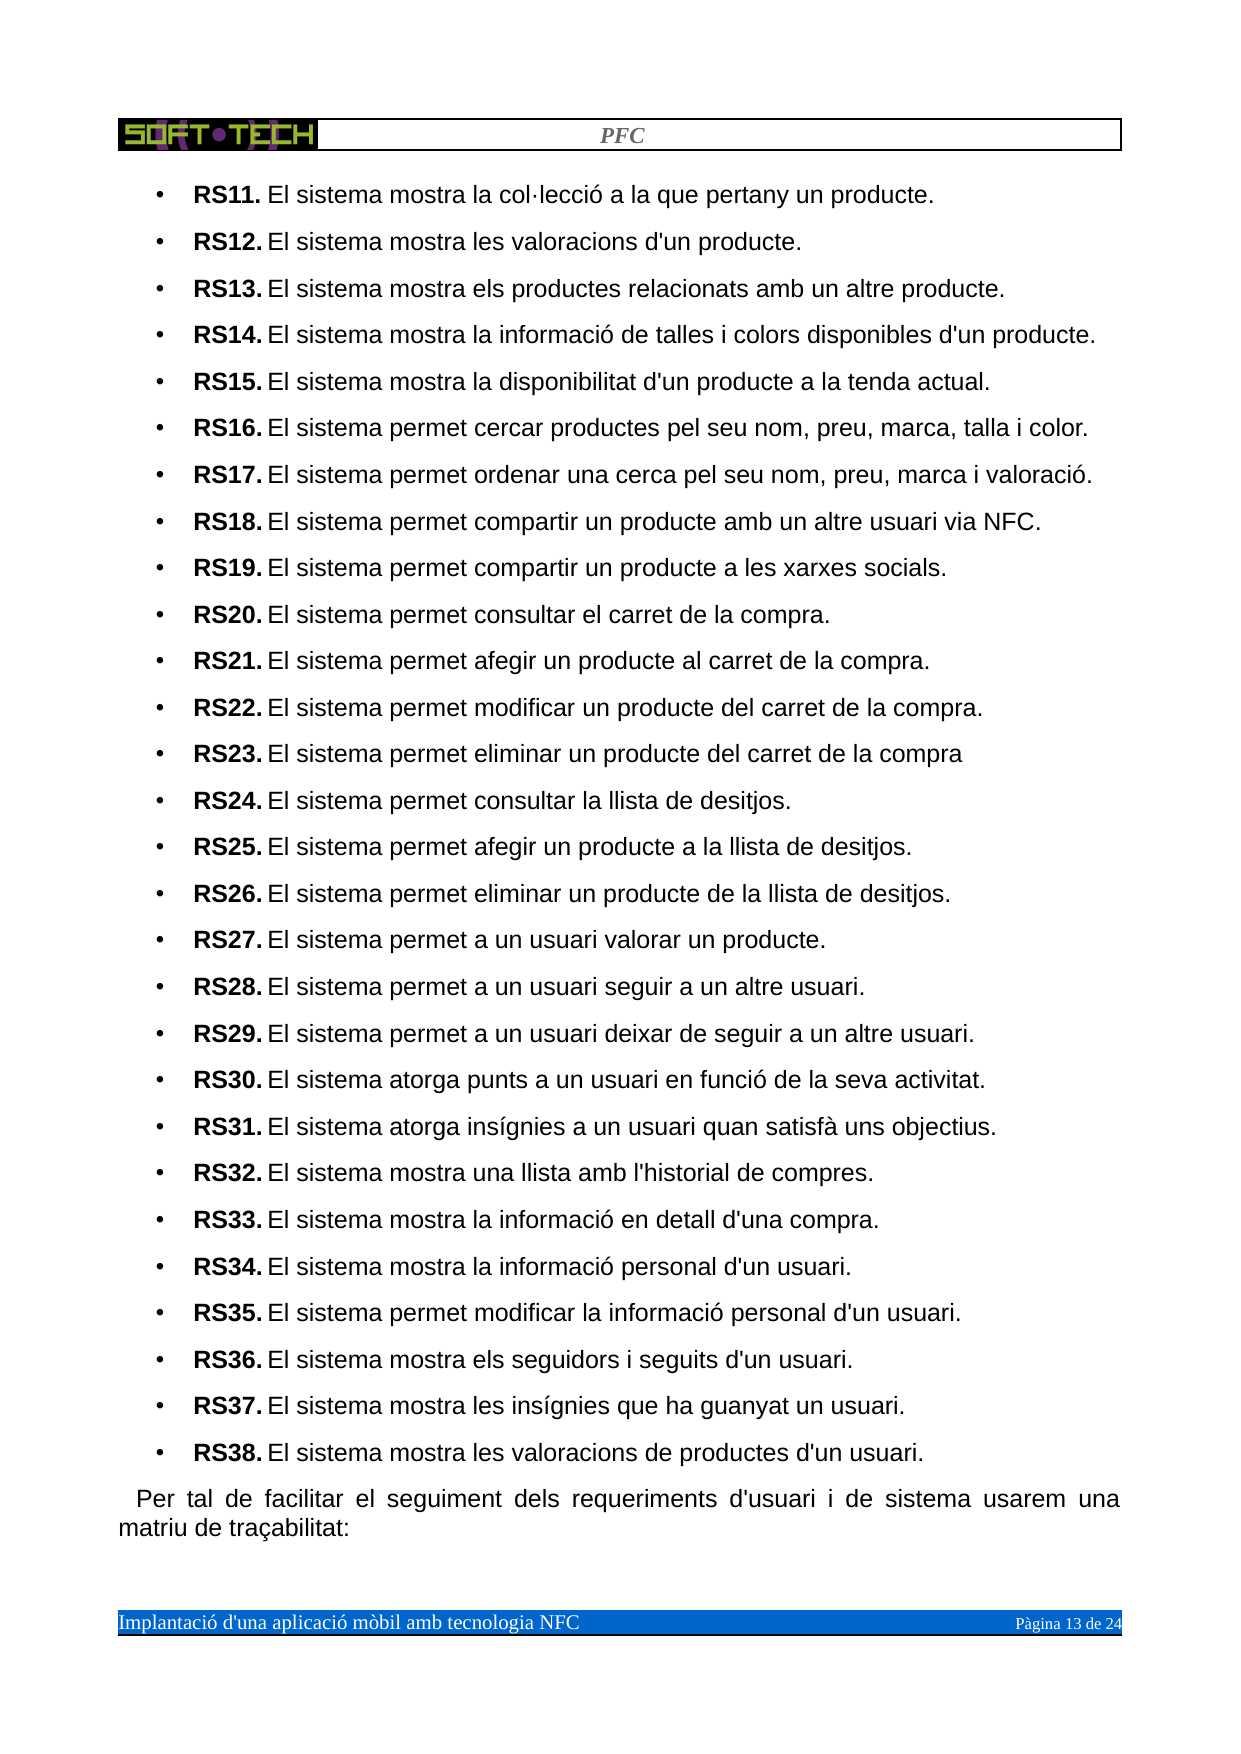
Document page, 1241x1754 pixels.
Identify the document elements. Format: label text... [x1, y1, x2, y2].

list RS29. El sistema permet a un usuari deixar de seguir a un altre usuari. [156, 1019, 1122, 1047]
list RS28. El sistema permet a un usuari seguir a un altre usuari. [156, 972, 1122, 1001]
list RS35. El sistema permet modificar la informació personal d'un usuari. [156, 1298, 1122, 1327]
list RS23. El sistema permet eliminar un producte del carret de la compra [156, 739, 1122, 768]
list RS33. El sistema mostra la informació en detall d'una compra. [156, 1205, 1122, 1234]
list RS36. El sistema mostra els seguidors i seguits d'un usuari. [156, 1344, 1122, 1373]
list RS11. El sistema mostra la col·lecció a la que pertany un producte. [156, 181, 1122, 209]
list RS14. El sistema mostra la informació de talles i colors disponibles d'un producte. [156, 320, 1122, 349]
list RS21. El sistema permet afegir un producte al carret de la compra. [156, 646, 1122, 675]
text Per tal de facilitar el seguiment dels requeriments d'usuari i de sistema usarem una matriu de traçabilitat: [118, 1484, 1122, 1542]
list RS25. El sistema permet afegir un producte a la llista de desitjos. [156, 832, 1122, 861]
list RS12. El sistema mostra les valoracions d'un producte. [156, 227, 1122, 256]
list RS13. El sistema mostra els productes relacionats amb un altre producte. [156, 274, 1122, 302]
list RS24. El sistema permet consultar la llista de desitjos. [156, 786, 1122, 815]
list RS37. El sistema mostra les insígnies que ha guanyat un usuari. [156, 1391, 1122, 1420]
list RS38. El sistema mostra les valoracions de productes d'un usuari. [156, 1438, 1122, 1467]
list RS30. El sistema atorga punts a un usuari en funció de la seva activitat. [156, 1065, 1122, 1094]
list RS32. El sistema mostra una llista amb l'historial de compres. [156, 1158, 1122, 1187]
list RS17. El sistema permet ordenar una cerca pel seu nom, preu, marca i valoració. [156, 460, 1122, 489]
list RS15. El sistema mostra la disponibilitat d'un producte a la tenda actual. [156, 367, 1122, 396]
list RS31. El sistema atorga insígnies a un usuari quan satisfà uns objectius. [156, 1112, 1122, 1141]
list RS34. El sistema mostra la informació personal d'un usuari. [156, 1251, 1122, 1280]
list RS27. El sistema permet a un usuari valorar un producte. [156, 926, 1122, 954]
picture [120, 120, 318, 150]
list RS18. El sistema permet compartir un producte amb un altre usuari via NFC. [156, 506, 1122, 535]
list RS16. El sistema permet cercar productes pel seu nom, preu, marca, talla i color. [156, 413, 1122, 442]
list RS19. El sistema permet compartir un producte a les xarxes socials. [156, 553, 1122, 582]
list RS22. El sistema permet modificar un producte del carret de la compra. [156, 693, 1122, 722]
list RS26. El sistema permet eliminar un producte de la llista de desitjos. [156, 879, 1122, 908]
list RS20. El sistema permet consultar el carret de la compra. [156, 599, 1122, 628]
